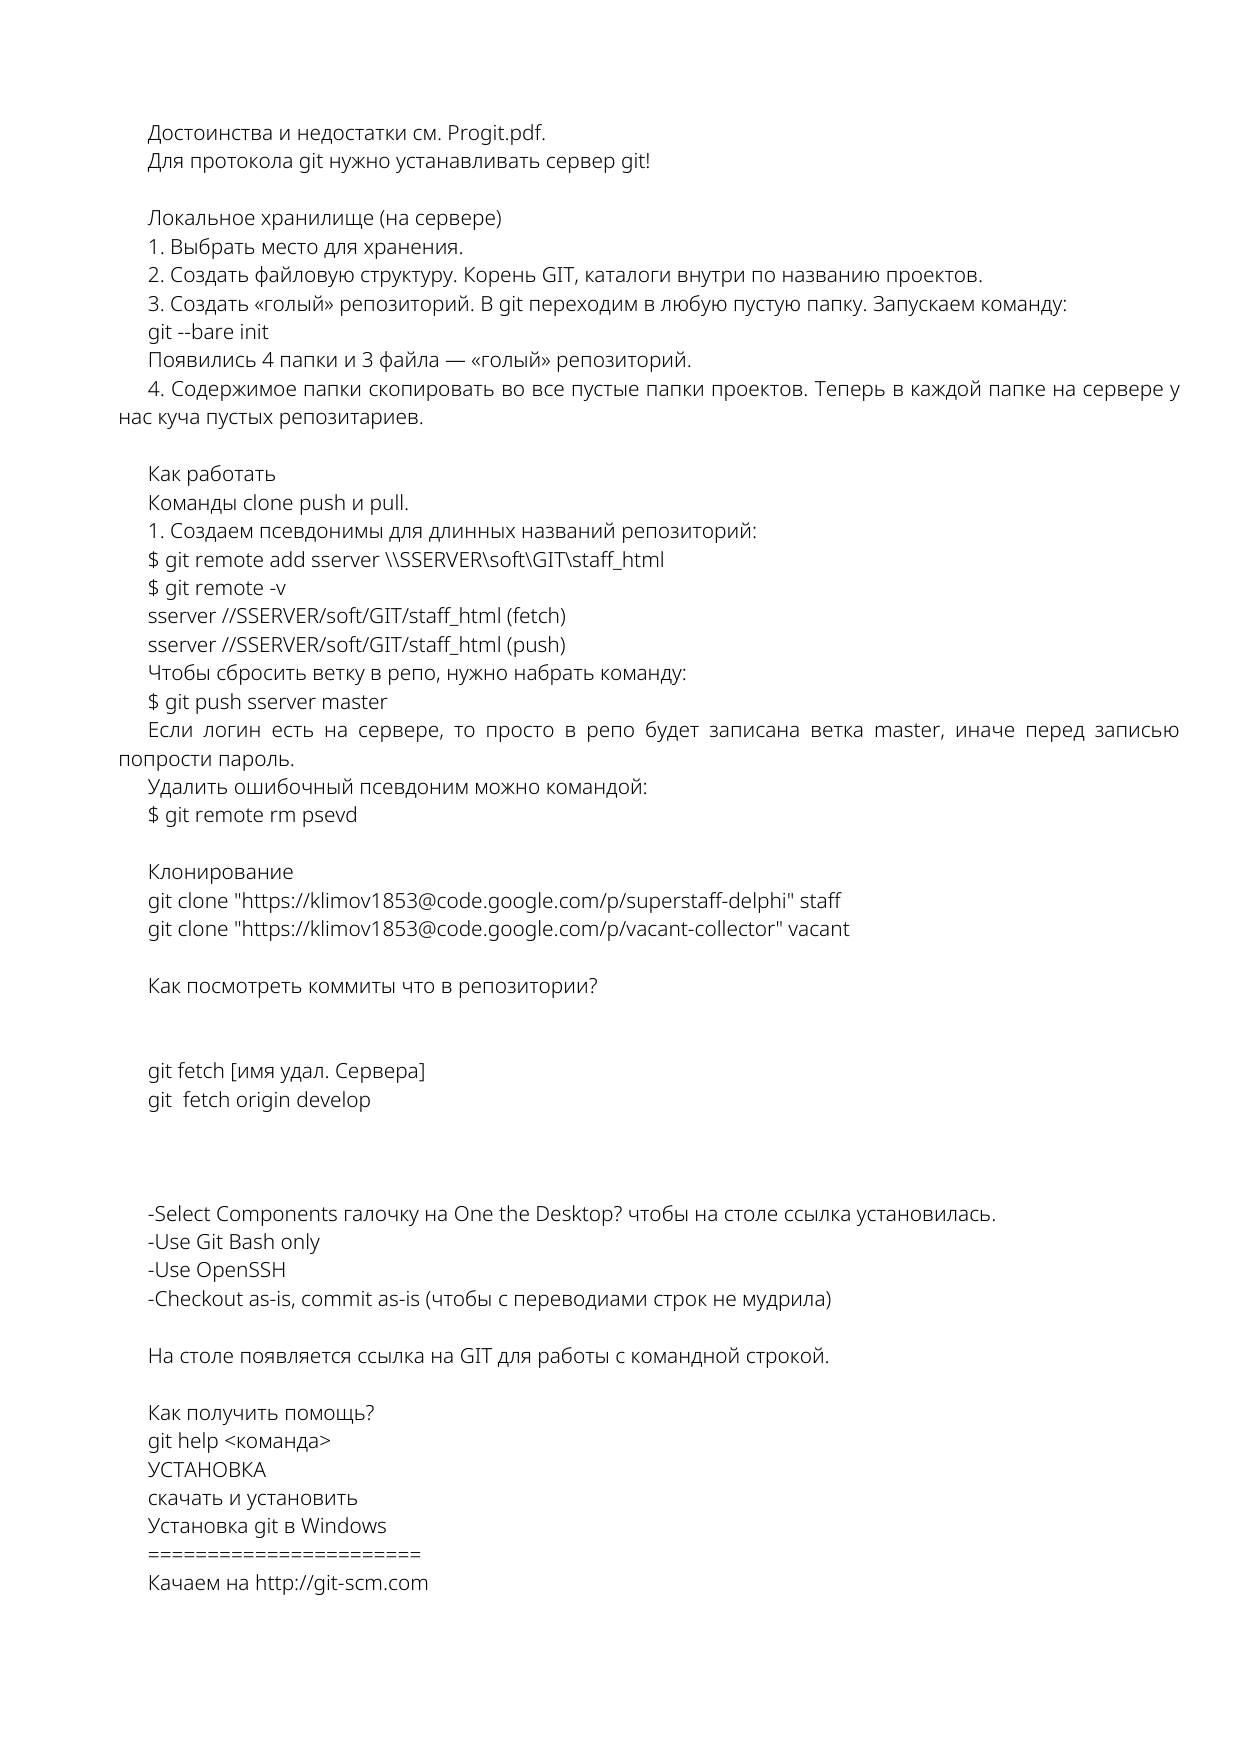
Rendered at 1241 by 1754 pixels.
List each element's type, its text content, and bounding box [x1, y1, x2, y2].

text скачать и установить [118, 1483, 1181, 1512]
text -Use OpenSSH [118, 1256, 1181, 1284]
text sserver //SSERVER/soft/GIT/staff_html (push) [118, 630, 1181, 658]
text Как получить помощь? [118, 1398, 1181, 1426]
text Как посмотреть коммиты что в репозитории? [118, 971, 1181, 1000]
text Удалить ошибочный псевдоним можно командой: [118, 772, 1181, 801]
text Как работать [118, 459, 1181, 488]
text 3. Создать «голый» репозиторий. В git переходим в любую пустую папку. Запускаем команду: [118, 289, 1181, 317]
text Локальное хранилище (на сервере) [118, 203, 1181, 232]
text 2. Создать файловую структуру. Корень GIT, каталоги внутри по названию проектов. [118, 260, 1181, 289]
text git clone "https://klimov1853@code.google.com/p/superstaff-delphi" staff [118, 886, 1181, 914]
text Команды clone push и pull. [118, 488, 1181, 516]
text Клонирование [118, 857, 1181, 886]
text -Select Components галочку на One the Desktop? чтобы на столе ссылка установилась. [118, 1199, 1181, 1227]
text ======================= [118, 1540, 1181, 1568]
text git fetch [имя удал. Сервера] [118, 1057, 1181, 1085]
text Достоинства и недостатки см. Progit.pdf. [118, 118, 1181, 147]
text На столе появляется ссылка на GIT для работы с командной строкой. [118, 1341, 1181, 1369]
text git clone "https://klimov1853@code.google.com/p/vacant-collector" vacant [118, 914, 1181, 943]
text Качаем на http://git-scm.com [118, 1568, 1181, 1597]
text -Use Git Bash only [118, 1227, 1181, 1256]
text $ git push sserver master [118, 687, 1181, 715]
text 1. Выбрать место для хранения. [118, 232, 1181, 260]
text УСТАНОВКА [118, 1455, 1181, 1483]
text 4. Содержимое папки скопировать во все пустые папки проектов. Теперь в каждой папке на сервере у нас куча пустых репозитариев. [118, 374, 1181, 431]
text git --bare init [118, 317, 1181, 346]
text Если логин есть на сервере, то просто в репо будет записана ветка master, иначе перед записью попрости пароль. [118, 715, 1181, 772]
text git fetch origin develop [118, 1085, 1181, 1113]
text 1. Создаем псевдонимы для длинных названий репозиторий: [118, 516, 1181, 545]
text $ git remote add sserver \\SSERVER\soft\GIT\staff_html [118, 545, 1181, 573]
text $ git remote rm psevd [118, 801, 1181, 829]
text Чтобы сбросить ветку в репо, нужно набрать команду: [118, 658, 1181, 687]
text Для протокола git нужно устанавливать сервер git! [118, 147, 1181, 175]
text -Checkout as-is, commit as-is (чтобы с переводиами строк не мудрила) [118, 1284, 1181, 1312]
text Установка git в Windows [118, 1512, 1181, 1540]
text sserver //SSERVER/soft/GIT/staff_html (fetch) [118, 602, 1181, 630]
text $ git remote -v [118, 573, 1181, 602]
text Появились 4 папки и 3 файла — «голый» репозиторий. [118, 346, 1181, 374]
text git help <команда> [118, 1426, 1181, 1455]
